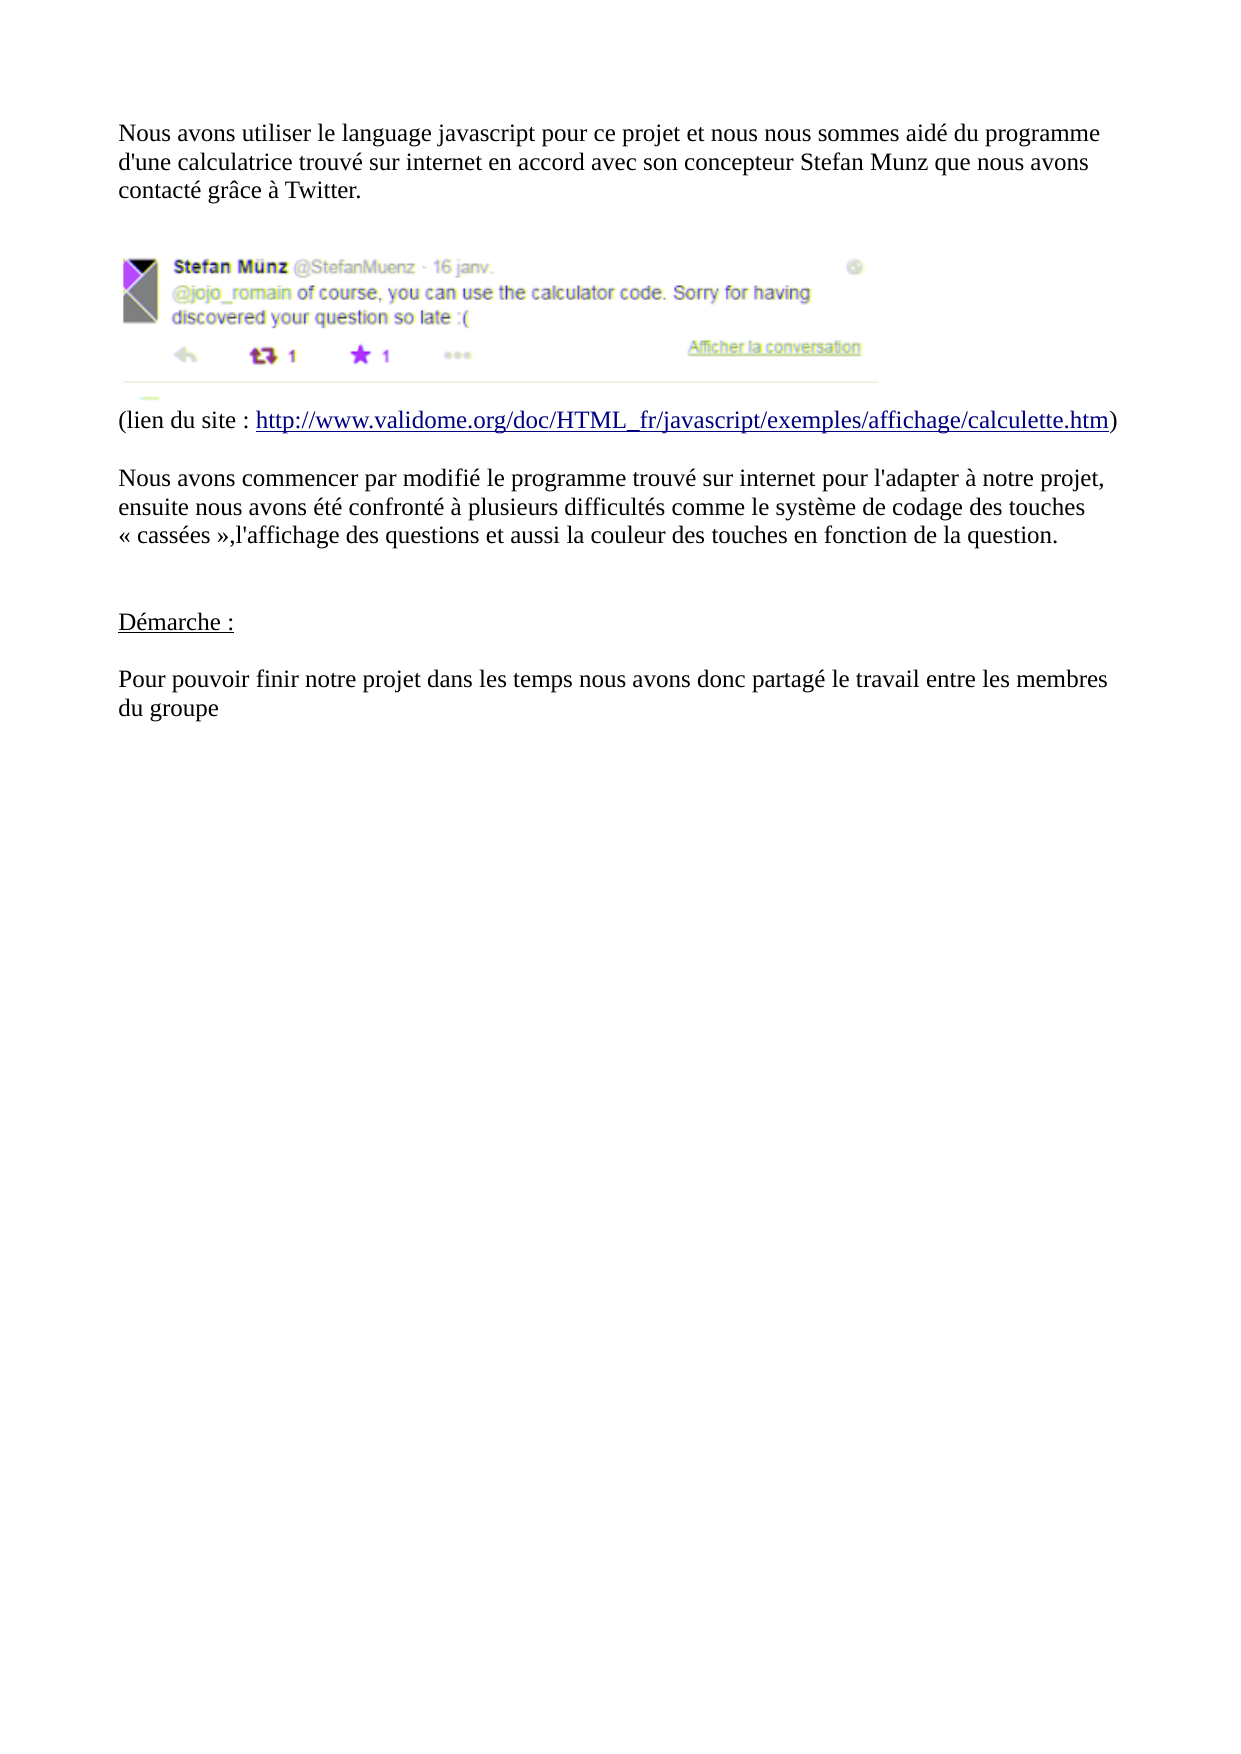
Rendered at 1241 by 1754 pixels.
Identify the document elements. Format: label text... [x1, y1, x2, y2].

text Nous avons commencer par modifié le programme trouvé sur internet pour l'adapter à notre projet, ensuite nous avons été confronté à plusieurs difficultés comme le système de codage des touches « cassées »,l'affichage des questions et aussi la couleur des touches en fonction de la question. [118, 463, 1122, 549]
picture [123, 245, 914, 402]
text (lien du site : http://www.validome.org/doc/HTML_fr/javascript/exemples/affichage/calculette.htm) [118, 406, 1122, 434]
text Nous avons utiliser le language javascript pour ce projet et nous nous sommes aidé du programme d'une calculatrice trouvé sur internet en accord avec son concepteur Stefan Munz que nous avons contacté grâce à Twitter. [118, 118, 1122, 204]
text Démarche : [118, 607, 1122, 636]
text Pour pouvoir finir notre projet dans les temps nous avons donc partagé le travail entre les membres du groupe [118, 664, 1122, 722]
